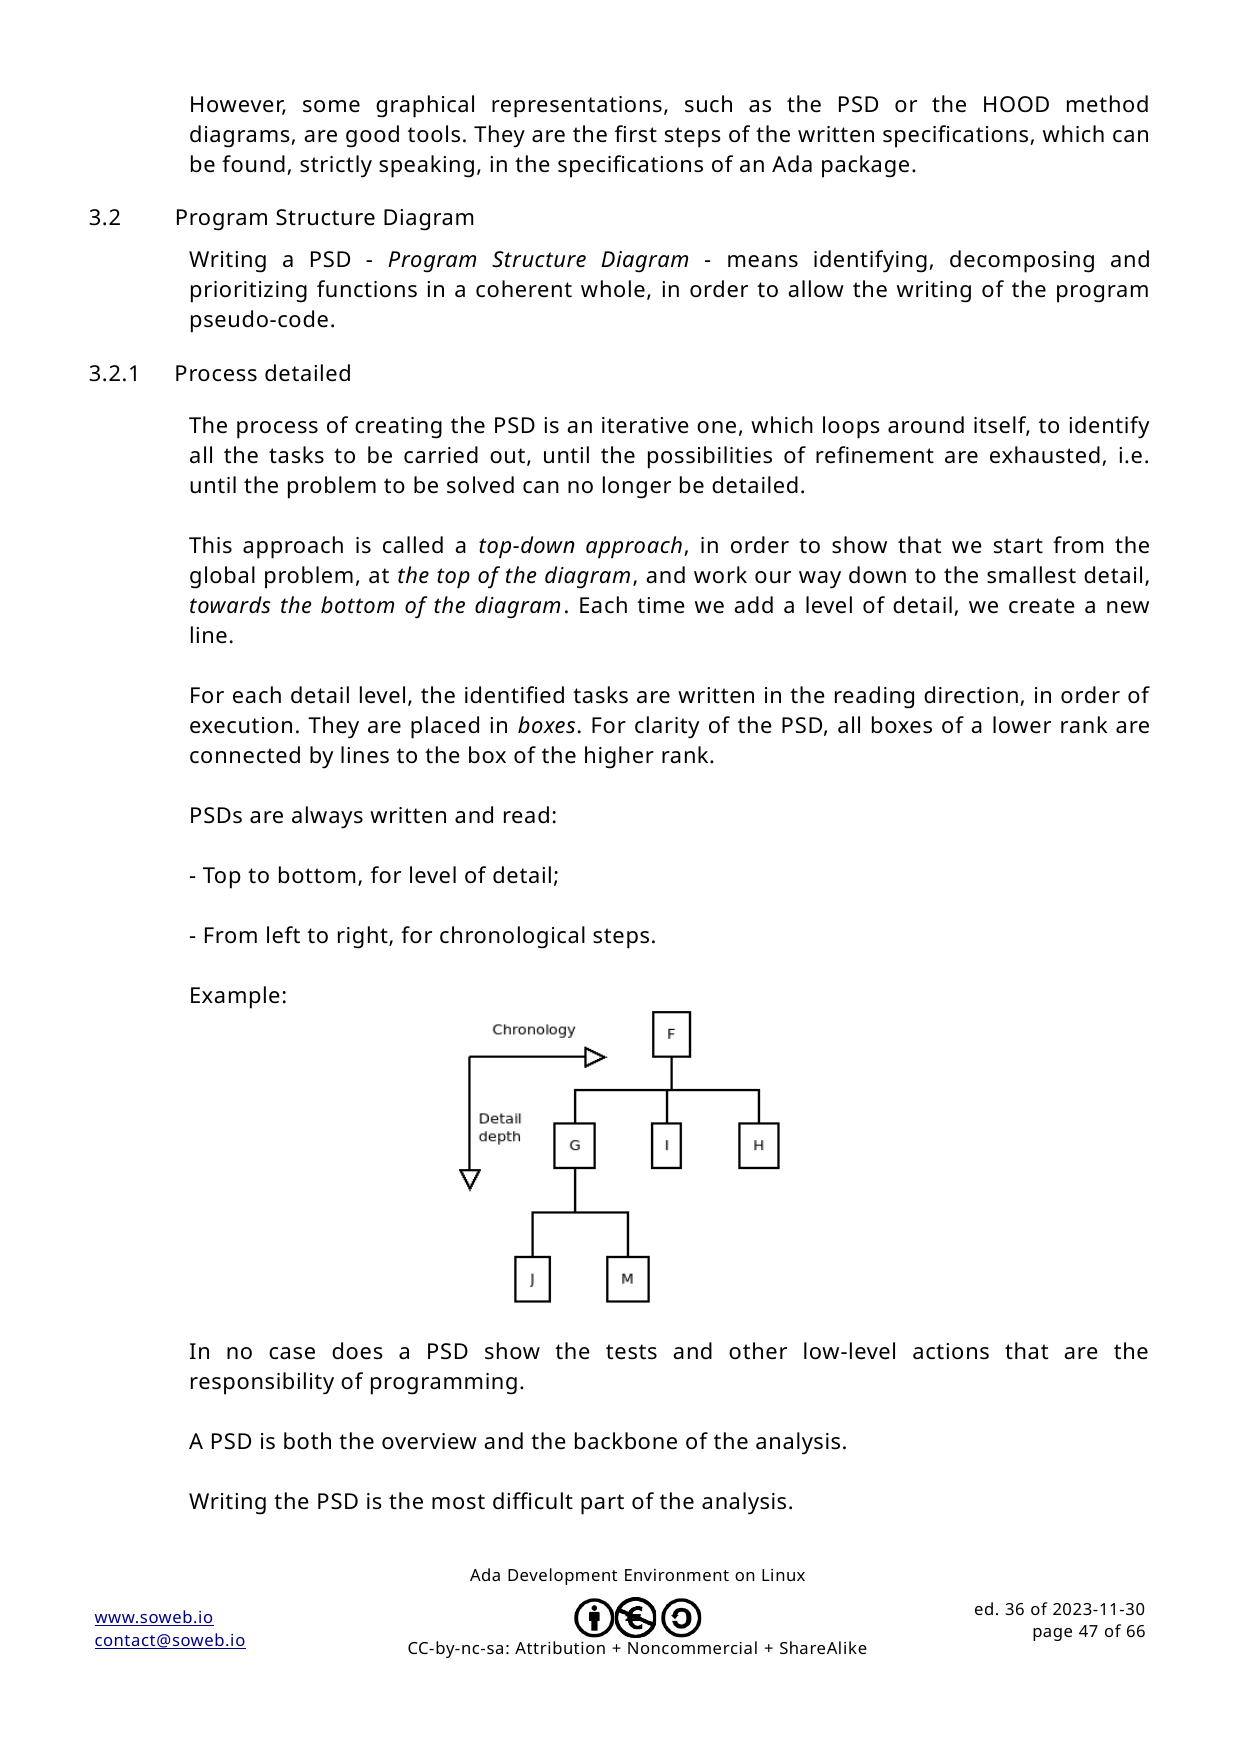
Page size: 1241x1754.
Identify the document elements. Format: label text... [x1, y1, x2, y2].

text This approach is called a top-down approach, in order to show that we start from the global problem, at the top of the diagram, and work our way down to the smallest detail, towards the bottom of the diagram. Each time we add a level of detail, we create a new line. [189, 530, 1152, 650]
text The process of creating the PSD is an iterative one, which loops around itself, to identify all the tasks to be carried out, until the possibilities of refinement are exhausted, i.e. until the problem to be solved can no longer be detailed. [189, 410, 1152, 500]
text PSDs are always written and read: [189, 800, 1152, 830]
picture [660, 1597, 702, 1638]
text - From left to right, for chronological steps. [189, 920, 1152, 950]
text Example: [189, 980, 1152, 1010]
text A PSD is both the overview and the backbone of the analysis. [189, 1426, 1152, 1456]
text Writing a PSD - Program Structure Diagram - means identifying, decomposing and prioritizing functions in a coherent whole, in order to allow the writing of the program pseudo-code. [189, 244, 1152, 334]
subtitle Process detailed [88, 358, 1152, 399]
subtitle Program Structure Diagram [88, 202, 1152, 232]
text For each detail level, the identified tasks are written in the reading direction, in order of execution. They are placed in boxes. For clarity of the PSD, all boxes of a lower rank are connected by lines to the box of the higher rank. [189, 680, 1152, 770]
picture [573, 1597, 657, 1638]
text - Top to bottom, for level of detail; [189, 860, 1152, 890]
picture [458, 1010, 782, 1306]
text Writing the PSD is the most difficult part of the analysis. [189, 1486, 1152, 1516]
text In no case does a PSD show the tests and other low-level actions that are the responsibility of programming. [189, 1336, 1152, 1396]
text However, some graphical representations, such as the PSD or the HOOD method diagrams, are good tools. They are the first steps of the written specifications, which can be found, strictly speaking, in the specifications of an Ada package. [189, 88, 1152, 178]
